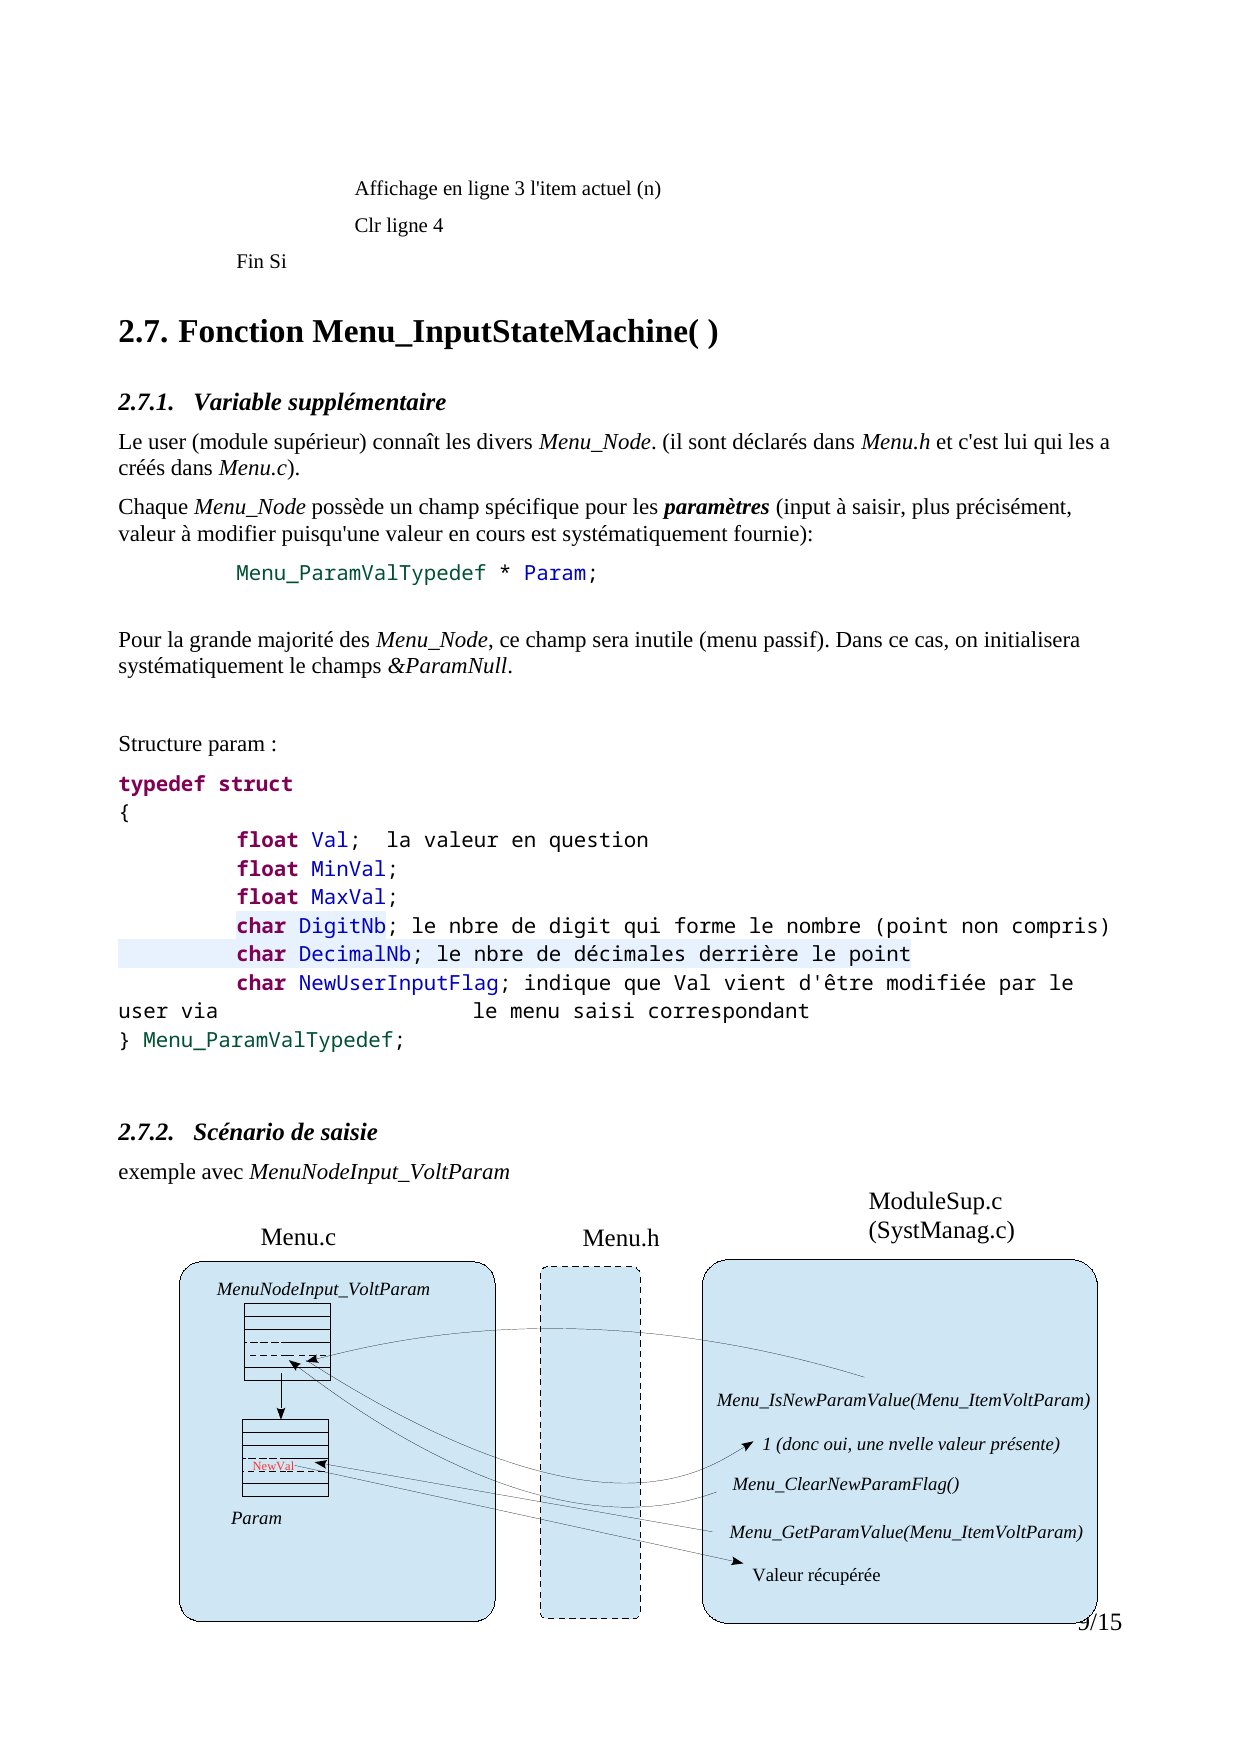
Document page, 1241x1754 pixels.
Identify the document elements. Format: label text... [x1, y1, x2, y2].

subtitle Variable supplémentaire [118, 387, 1122, 416]
text Fin Si [118, 249, 1122, 273]
text Clr ligne 4 [118, 213, 1122, 237]
text char NewUserInputFlag; indique que Val vient d'être modifiée par le user via le menu saisi correspondant [118, 968, 1122, 1025]
text exemple avec MenuNodeInput_VoltParam [118, 1158, 1122, 1184]
subtitle Scénario de saisie [118, 1117, 1122, 1146]
text Structure param : [118, 730, 1122, 756]
text float MaxVal; [118, 882, 1122, 911]
text Le user (module supérieur) connaît les divers Menu_Node. (il sont déclarés dans Menu.h et c'est lui qui les a créés dans Menu.c). [118, 428, 1122, 481]
text Menu_ParamValTypedef * Param; [118, 558, 1122, 587]
text float MinVal; [118, 854, 1122, 882]
text char DigitNb; le nbre de digit qui forme le nombre (point non compris) [118, 911, 1122, 939]
text Chaque Menu_Node possède un champ spécifique pour les paramètres (input à saisir, plus précisément, valeur à modifier puisqu'une valeur en cours est systématiquement fournie): [118, 493, 1122, 546]
text typedef struct [118, 769, 1122, 797]
subtitle Fonction Menu_InputStateMachine( ) [118, 311, 1122, 349]
text float Val; la valeur en question [118, 826, 1122, 854]
text Affichage en ligne 3 l'item actuel (n) [118, 176, 1122, 200]
text char DecimalNb; le nbre de décimales derrière le point [118, 939, 1122, 968]
text } Menu_ParamValTypedef; [118, 1025, 1122, 1053]
text { [118, 797, 1122, 826]
text Pour la grande majorité des Menu_Node, ce champ sera inutile (menu passif). Dans ce cas, on initialisera systématiquement le champs &ParamNull. [118, 626, 1122, 678]
